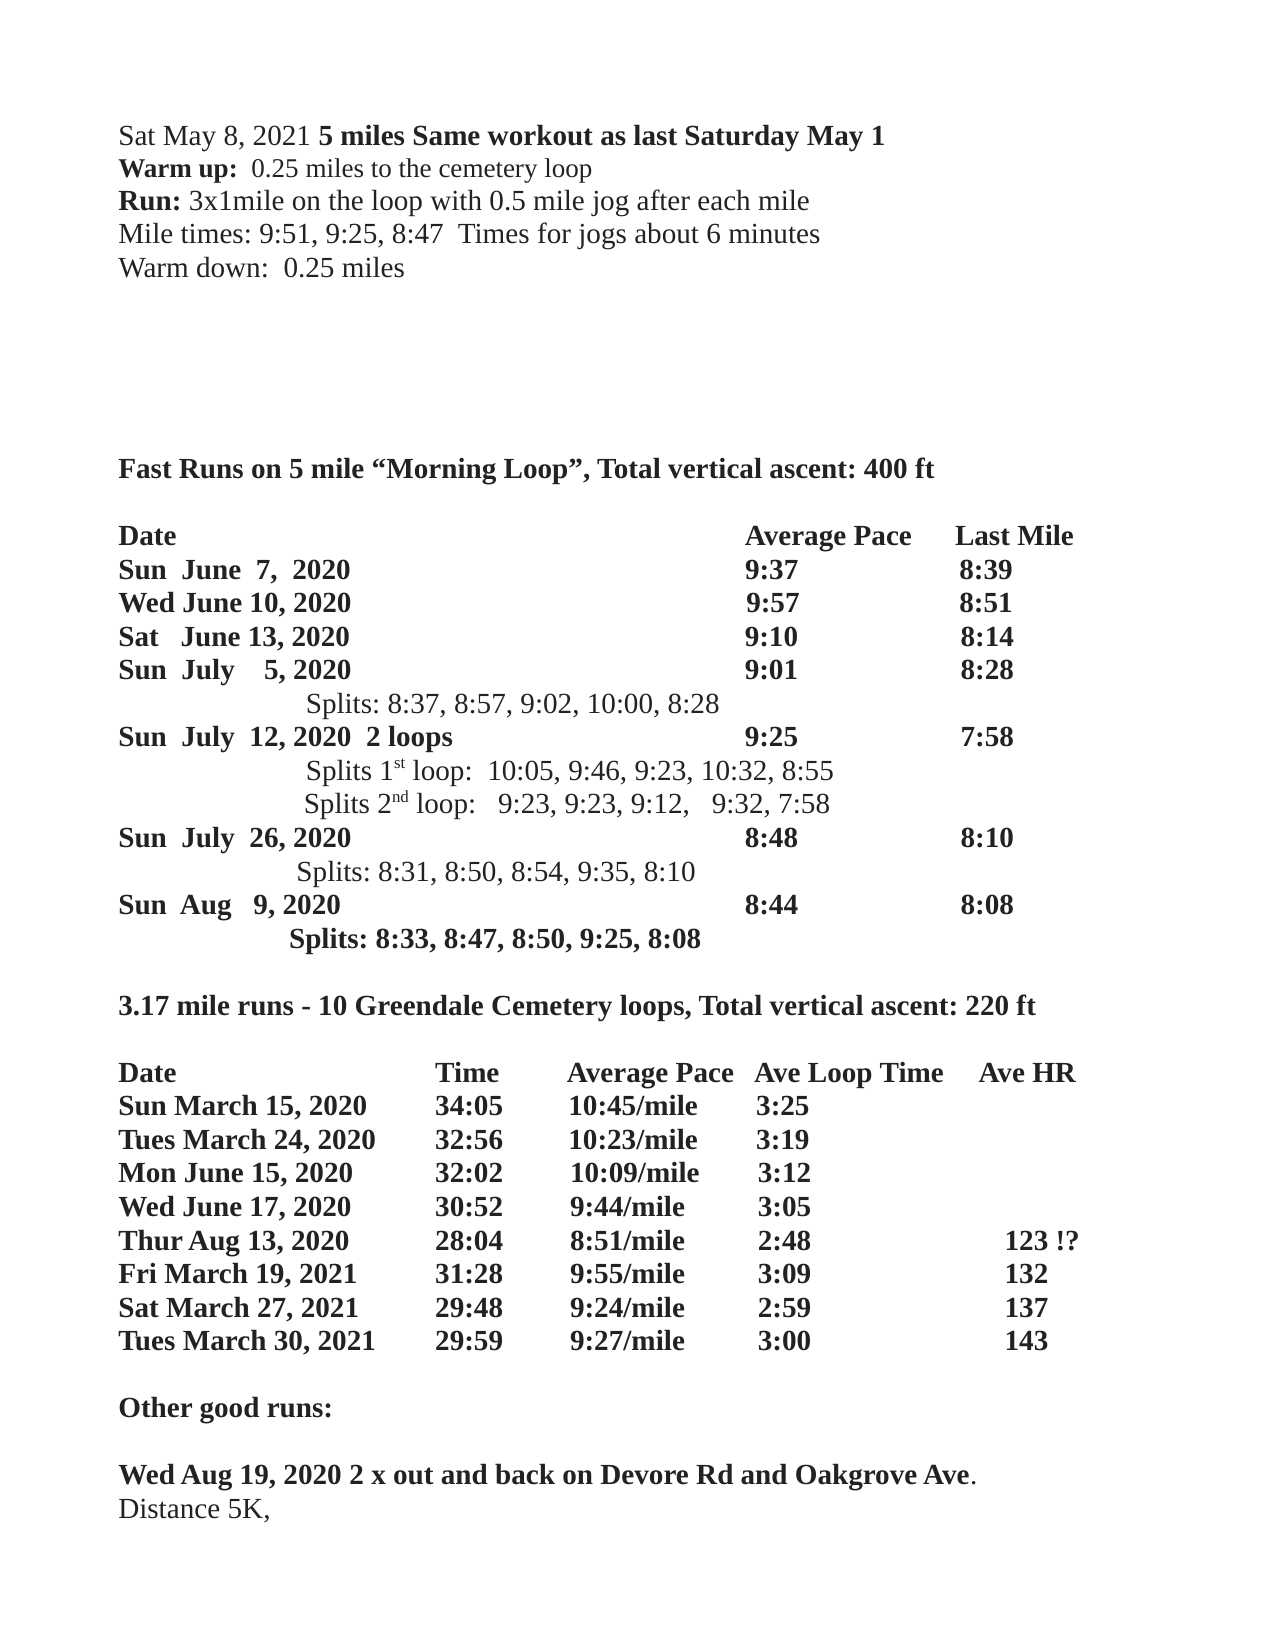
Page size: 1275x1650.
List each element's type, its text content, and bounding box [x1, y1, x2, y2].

text Wed June 17, 2020 30:52 9:44/mile 3:05 [118, 1189, 1161, 1223]
text Warm up: 0.25 miles to the cemetery loop [118, 152, 1161, 183]
text Wed June 10, 2020 9:57 8:51 [118, 585, 1161, 619]
text Run: 3x1mile on the loop with 0.5 mile jog after each mile [118, 183, 1161, 216]
text Sun Aug 9, 2020 8:44 8:08 Splits: 8:33, 8:47, 8:50, 9:25, 8:08 [118, 887, 1161, 954]
text Fri March 19, 2021 31:28 9:55/mile 3:09 132 [118, 1256, 1161, 1290]
text Tues March 30, 2021 29:59 9:27/mile 3:00 143 [118, 1323, 1161, 1357]
text Mile times: 9:51, 9:25, 8:47 Times for jogs about 6 minutes [118, 216, 1161, 250]
text Sat March 27, 2021 29:48 9:24/mile 2:59 137 [118, 1290, 1161, 1323]
text Warm down: 0.25 miles [118, 250, 1161, 283]
text Distance 5K, [118, 1491, 1161, 1524]
text Mon June 15, 2020 32:02 10:09/mile 3:12 [118, 1156, 1161, 1189]
text Thur Aug 13, 2020 28:04 8:51/mile 2:48 123 !? [118, 1223, 1161, 1256]
text Fast Runs on 5 mile “Morning Loop”, Total vertical ascent: 400 ft [118, 451, 1161, 485]
text Sat June 13, 2020 9:10 8:14 Sun July 5, 2020 9:01 8:28 Splits: 8:37, 8:57, 9:02, 10:00, 8:28 Sun July 12, 2020 2 loops 9:25 7:58 Splits 1st loop: 10:05, 9:46, 9:23, 10:32, 8:55 [118, 619, 1161, 787]
text Sun March 15, 2020 34:05 10:45/mile 3:25 [118, 1088, 1161, 1122]
list 3.17 mile runs - 10 Greendale Cemetery loops, Total vertical ascent: 220 ft [118, 988, 1161, 1021]
text Date Time Average Pace Ave Loop Time Ave HR [118, 1055, 1161, 1088]
text Sun June 7, 2020 9:37 8:39 [118, 552, 1161, 585]
text Date Average Pace Last Mile [118, 518, 1161, 552]
text Splits 2nd loop: 9:23, 9:23, 9:12, 9:32, 7:58 [118, 787, 1161, 820]
text Tues March 24, 2020 32:56 10:23/mile 3:19 [118, 1122, 1161, 1156]
text Wed Aug 19, 2020 2 x out and back on Devore Rd and Oakgrove Ave. [118, 1457, 1161, 1491]
text Other good runs: [118, 1390, 1161, 1424]
text Sat May 8, 2021 5 miles Same workout as last Saturday May 1 [118, 118, 1161, 152]
text Sun July 26, 2020 8:48 8:10 Splits: 8:31, 8:50, 8:54, 9:35, 8:10 [118, 820, 1161, 887]
